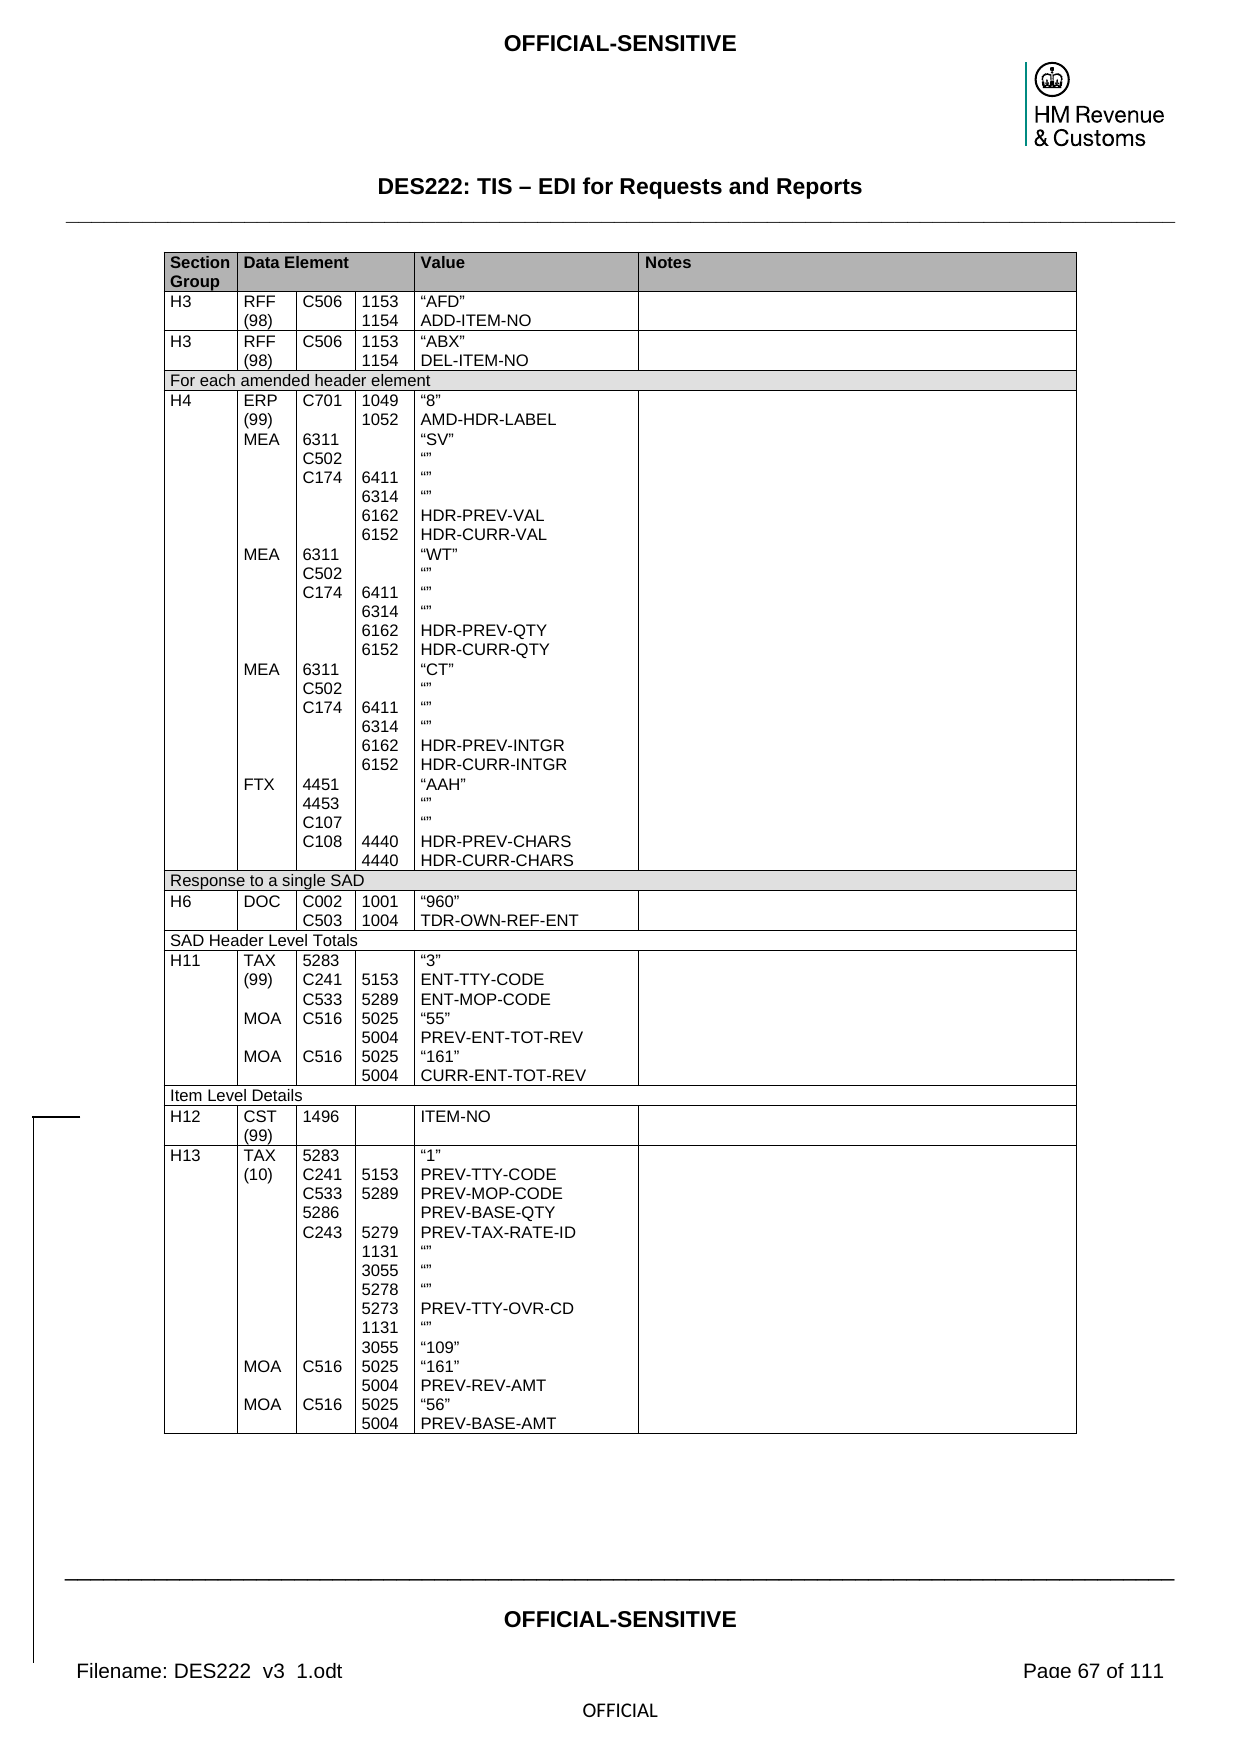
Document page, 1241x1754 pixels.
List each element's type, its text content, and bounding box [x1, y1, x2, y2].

table_cell “AAH” “” “” HDR-PREV-CHARS HDR-CURR-CHARS [415, 774, 638, 870]
table_cell [165, 1395, 237, 1433]
table_cell C516 [297, 1357, 355, 1395]
table_cell [639, 1106, 1076, 1145]
table_cell [165, 1009, 237, 1047]
table_cell 6411 6314 6162 6152 [356, 659, 414, 774]
table_cell 1049 1052 [356, 391, 414, 429]
table_cell H12 [165, 1106, 237, 1145]
table_cell C516 [297, 1047, 355, 1085]
table_cell FTX [238, 774, 296, 870]
table_cell 5025 5004 [356, 1009, 414, 1047]
table_cell CST (99) [238, 1106, 296, 1145]
table_cell [165, 1047, 237, 1085]
table_cell 1001 1004 [356, 891, 414, 930]
table_cell [639, 1395, 1076, 1433]
table_cell [639, 331, 1076, 370]
table_cell 6411 6314 6162 6152 [356, 544, 414, 659]
table_cell [639, 1146, 1076, 1357]
table_cell 4440 4440 [356, 774, 414, 870]
table_cell [639, 292, 1076, 330]
table_cell ITEM-NO [415, 1106, 638, 1145]
table_cell [639, 1009, 1076, 1047]
table_cell [639, 951, 1076, 1008]
table_cell C506 [297, 292, 355, 330]
table_cell “56” PREV-BASE-AMT [415, 1395, 638, 1433]
table_cell [165, 544, 237, 659]
table_cell “1” PREV-TTY-CODE PREV-MOP-CODE PREV-BASE-QTY PREV-TAX-RATE-ID “” “” “” PREV-TTY-OVR-CD “” “109” [415, 1146, 638, 1357]
table_cell “161” CURR-ENT-TOT-REV [415, 1047, 638, 1085]
table_cell “CT” “” “” “” HDR-PREV-INTGR HDR-CURR-INTGR [415, 659, 638, 774]
table_cell 5283 C241 C533 [297, 951, 355, 1008]
table_cell C516 [297, 1395, 355, 1433]
table_cell [165, 659, 237, 774]
table_cell RFF (98) [238, 292, 296, 330]
table_cell H13 [165, 1146, 237, 1357]
table_cell Item Level Details [165, 1086, 1076, 1105]
table_cell MEA [238, 429, 296, 544]
table_cell 1153 1154 [356, 292, 414, 330]
table_cell 1496 [297, 1106, 355, 1145]
table_cell C701 [297, 391, 355, 429]
table_cell H4 [165, 391, 237, 429]
table_cell 5153 5289 5279 1131 3055 5278 5273 1131 3055 [356, 1146, 414, 1357]
table_cell [639, 544, 1076, 659]
table_cell “3” ENT-TTY-CODE ENT-MOP-CODE [415, 951, 638, 1008]
table_cell MOA [238, 1047, 296, 1085]
table_cell “8” AMD-HDR-LABEL [415, 391, 638, 429]
table_header Value [415, 253, 638, 291]
table_cell DOC [238, 891, 296, 930]
table_cell C516 [297, 1009, 355, 1047]
table_cell RFF (98) [238, 331, 296, 370]
table_cell 4451 4453 C107 C108 [297, 774, 355, 870]
table_cell [639, 774, 1076, 870]
table_cell MEA [238, 544, 296, 659]
table_cell “960” TDR-OWN-REF-ENT [415, 891, 638, 930]
table_cell H3 [165, 292, 237, 330]
table_cell TAX (10) [238, 1146, 296, 1357]
table_cell [165, 774, 237, 870]
table_header Data Element [238, 253, 414, 291]
table_cell MOA [238, 1395, 296, 1433]
table_cell [639, 659, 1076, 774]
table_cell [639, 429, 1076, 544]
table_cell 5283 C241 C533 5286 C243 [297, 1146, 355, 1357]
table_cell 5025 5004 [356, 1047, 414, 1085]
table_header Notes [639, 253, 1076, 291]
table_cell [165, 1357, 237, 1395]
table_cell 5025 5004 [356, 1395, 414, 1433]
table_header Section Group [165, 253, 237, 291]
table_cell 5153 5289 [356, 951, 414, 1008]
table_cell [356, 1106, 414, 1145]
table_cell 6311 C502 C174 [297, 544, 355, 659]
table_cell 6311 C502 C174 [297, 429, 355, 544]
table_cell “AFD” ADD-ITEM-NO [415, 292, 638, 330]
table_cell [639, 891, 1076, 930]
table_cell C002 C503 [297, 891, 355, 930]
table_cell For each amended header element [165, 371, 1076, 390]
table_cell 5025 5004 [356, 1357, 414, 1395]
table_cell MEA [238, 659, 296, 774]
table_cell C506 [297, 331, 355, 370]
table_cell [165, 429, 237, 544]
table_cell “WT” “” “” “” HDR-PREV-QTY HDR-CURR-QTY [415, 544, 638, 659]
table_cell 6411 6314 6162 6152 [356, 429, 414, 544]
table_cell H3 [165, 331, 237, 370]
table_cell SAD Header Level Totals [165, 931, 1076, 950]
table_cell “161” PREV-REV-AMT [415, 1357, 638, 1395]
table_cell H6 [165, 891, 237, 930]
table_cell TAX (99) [238, 951, 296, 1008]
table_cell 1153 1154 [356, 331, 414, 370]
table_cell “SV” “” “” “” HDR-PREV-VAL HDR-CURR-VAL [415, 429, 638, 544]
table_cell MOA [238, 1357, 296, 1395]
table_cell [639, 1047, 1076, 1085]
table_cell H11 [165, 951, 237, 1008]
table_cell [639, 391, 1076, 429]
table_cell “ABX” DEL-ITEM-NO [415, 331, 638, 370]
table_cell Response to a single SAD [165, 871, 1076, 890]
table_cell “55” PREV-ENT-TOT-REV [415, 1009, 638, 1047]
table_cell [639, 1357, 1076, 1395]
table_cell 6311 C502 C174 [297, 659, 355, 774]
table_cell ERP (99) [238, 391, 296, 429]
table_cell MOA [238, 1009, 296, 1047]
